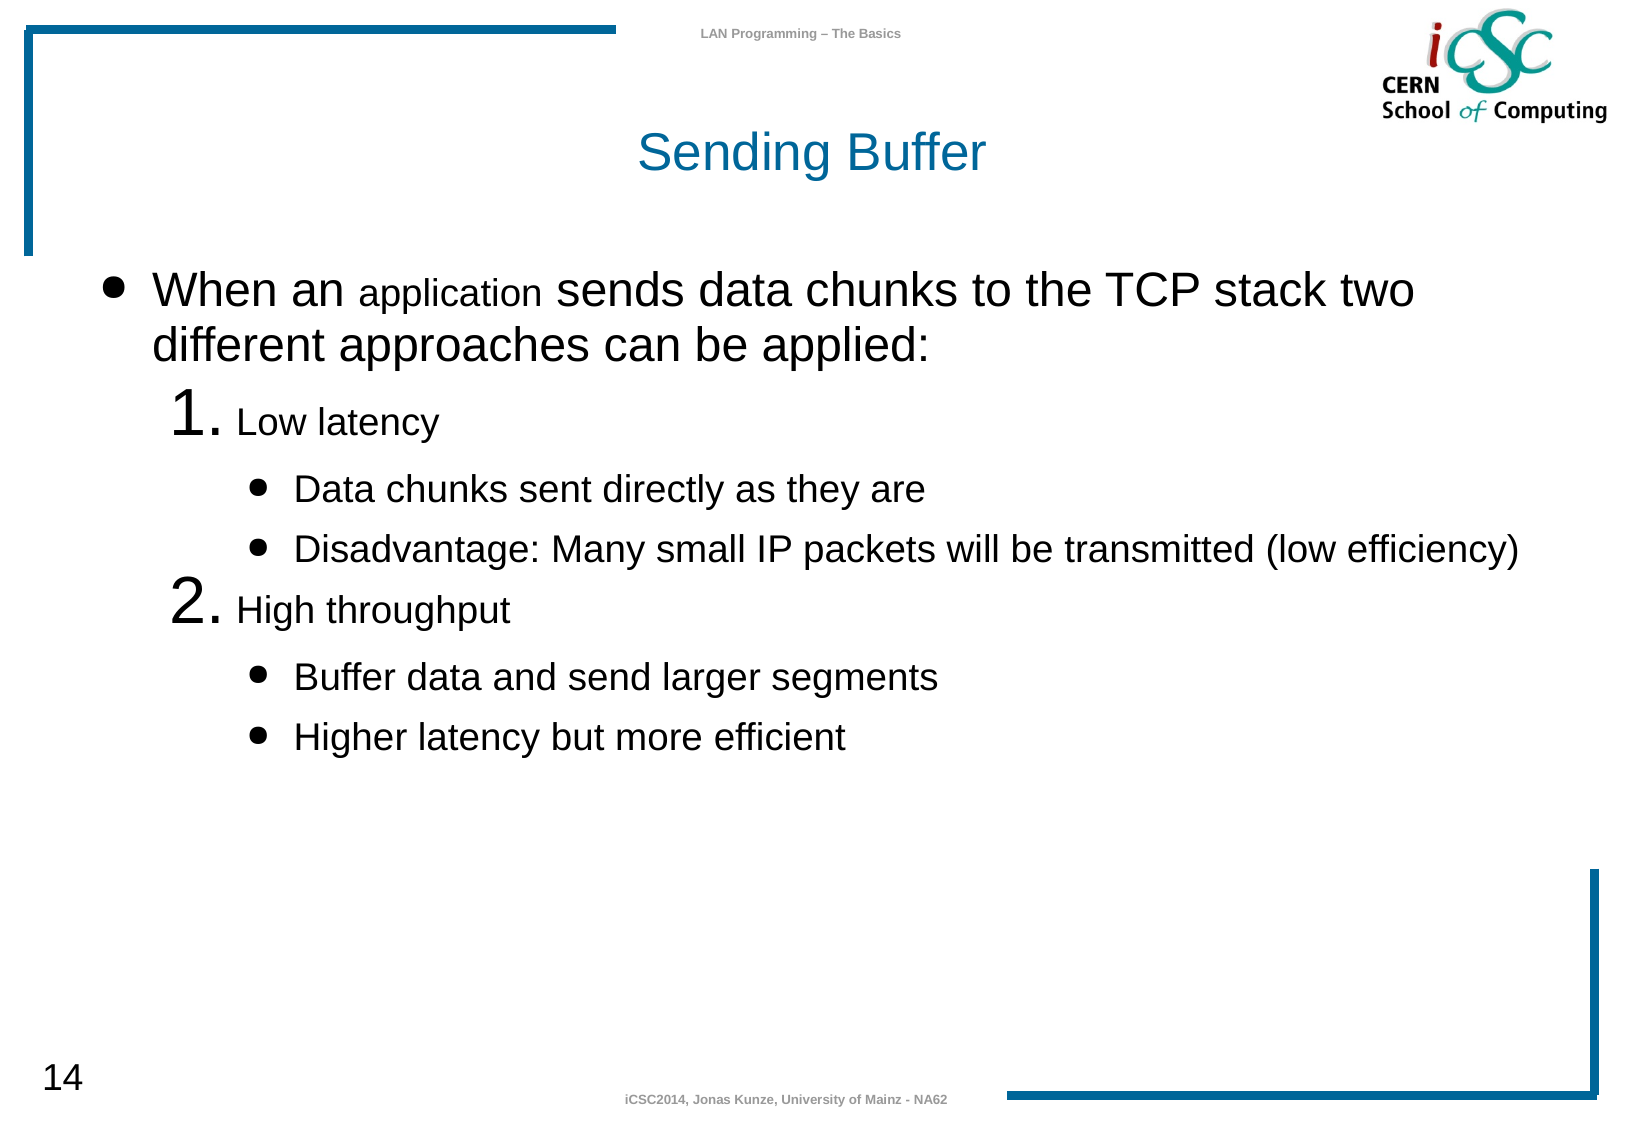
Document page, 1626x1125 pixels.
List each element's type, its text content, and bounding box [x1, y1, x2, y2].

title Sending Buffer [81, 44, 1544, 233]
picture [1381, 8, 1608, 125]
list When an application sends data chunks to the TCP stack two different approaches can be applied: Low latency Data chunks sent directly as they are Disadvantage: Many small IP packets will be transmitted (low efficiency) High throughput Buffer data and send larger segments Higher latency but more efficient [81, 263, 1544, 916]
